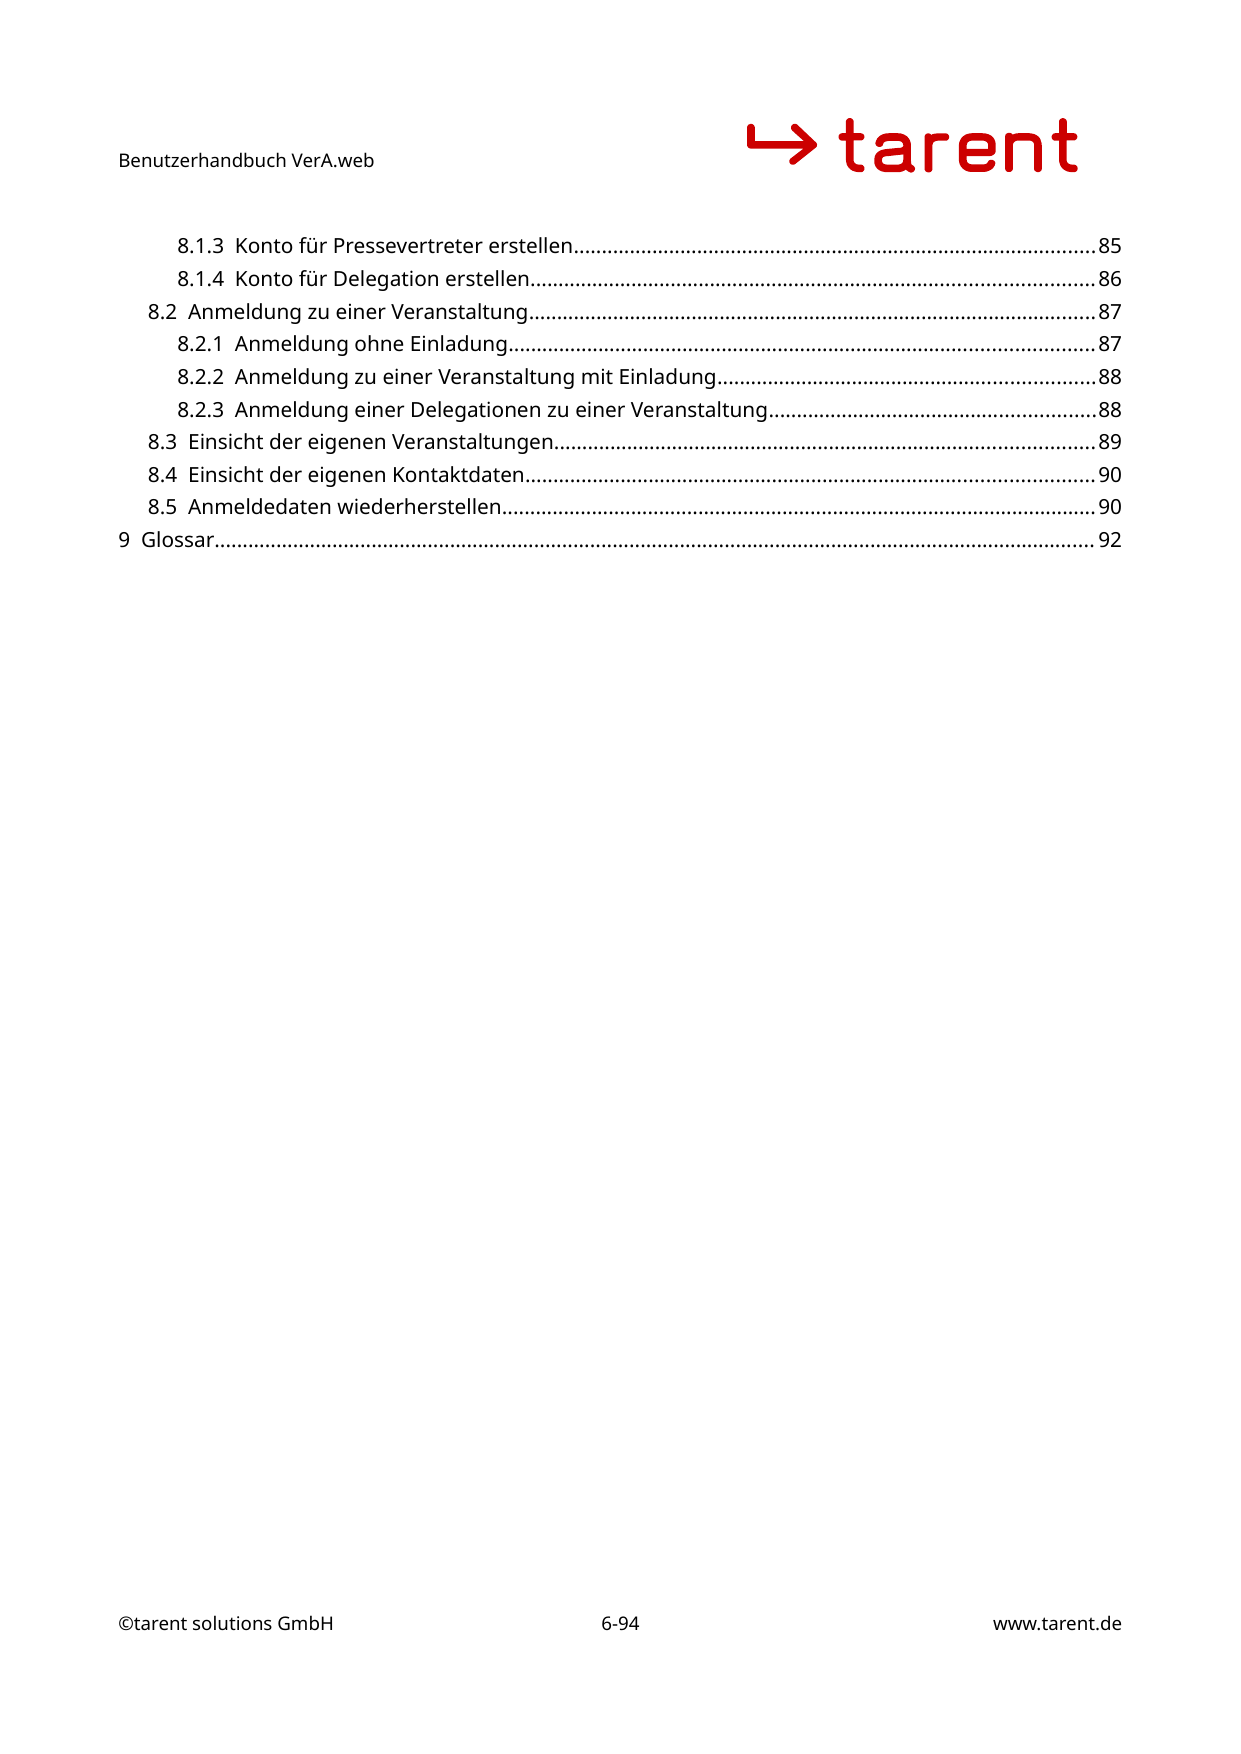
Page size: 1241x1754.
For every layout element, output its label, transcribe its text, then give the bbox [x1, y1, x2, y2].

text 8.1.3 Konto für Pressevertreter erstellen 85 [177, 232, 1122, 260]
text 8.3 Einsicht der eigenen Veranstaltungen 89 [148, 427, 1122, 456]
text 8.2.3 Anmeldung einer Delegationen zu einer Veranstaltung 88 [177, 395, 1122, 423]
text 8.2.1 Anmeldung ohne Einladung 87 [177, 329, 1122, 358]
text 8.1.4 Konto für Delegation erstellen 86 [177, 264, 1122, 293]
text 8.5 Anmeldedaten wiederherstellen 90 [148, 492, 1122, 521]
text 8.2.2 Anmeldung zu einer Veranstaltung mit Einladung 88 [177, 362, 1122, 391]
text 9 Glossar 92 [118, 525, 1122, 553]
text 8.4 Einsicht der eigenen Kontaktdaten 90 [148, 460, 1122, 488]
text 8.2 Anmeldung zu einer Veranstaltung 87 [148, 297, 1122, 325]
